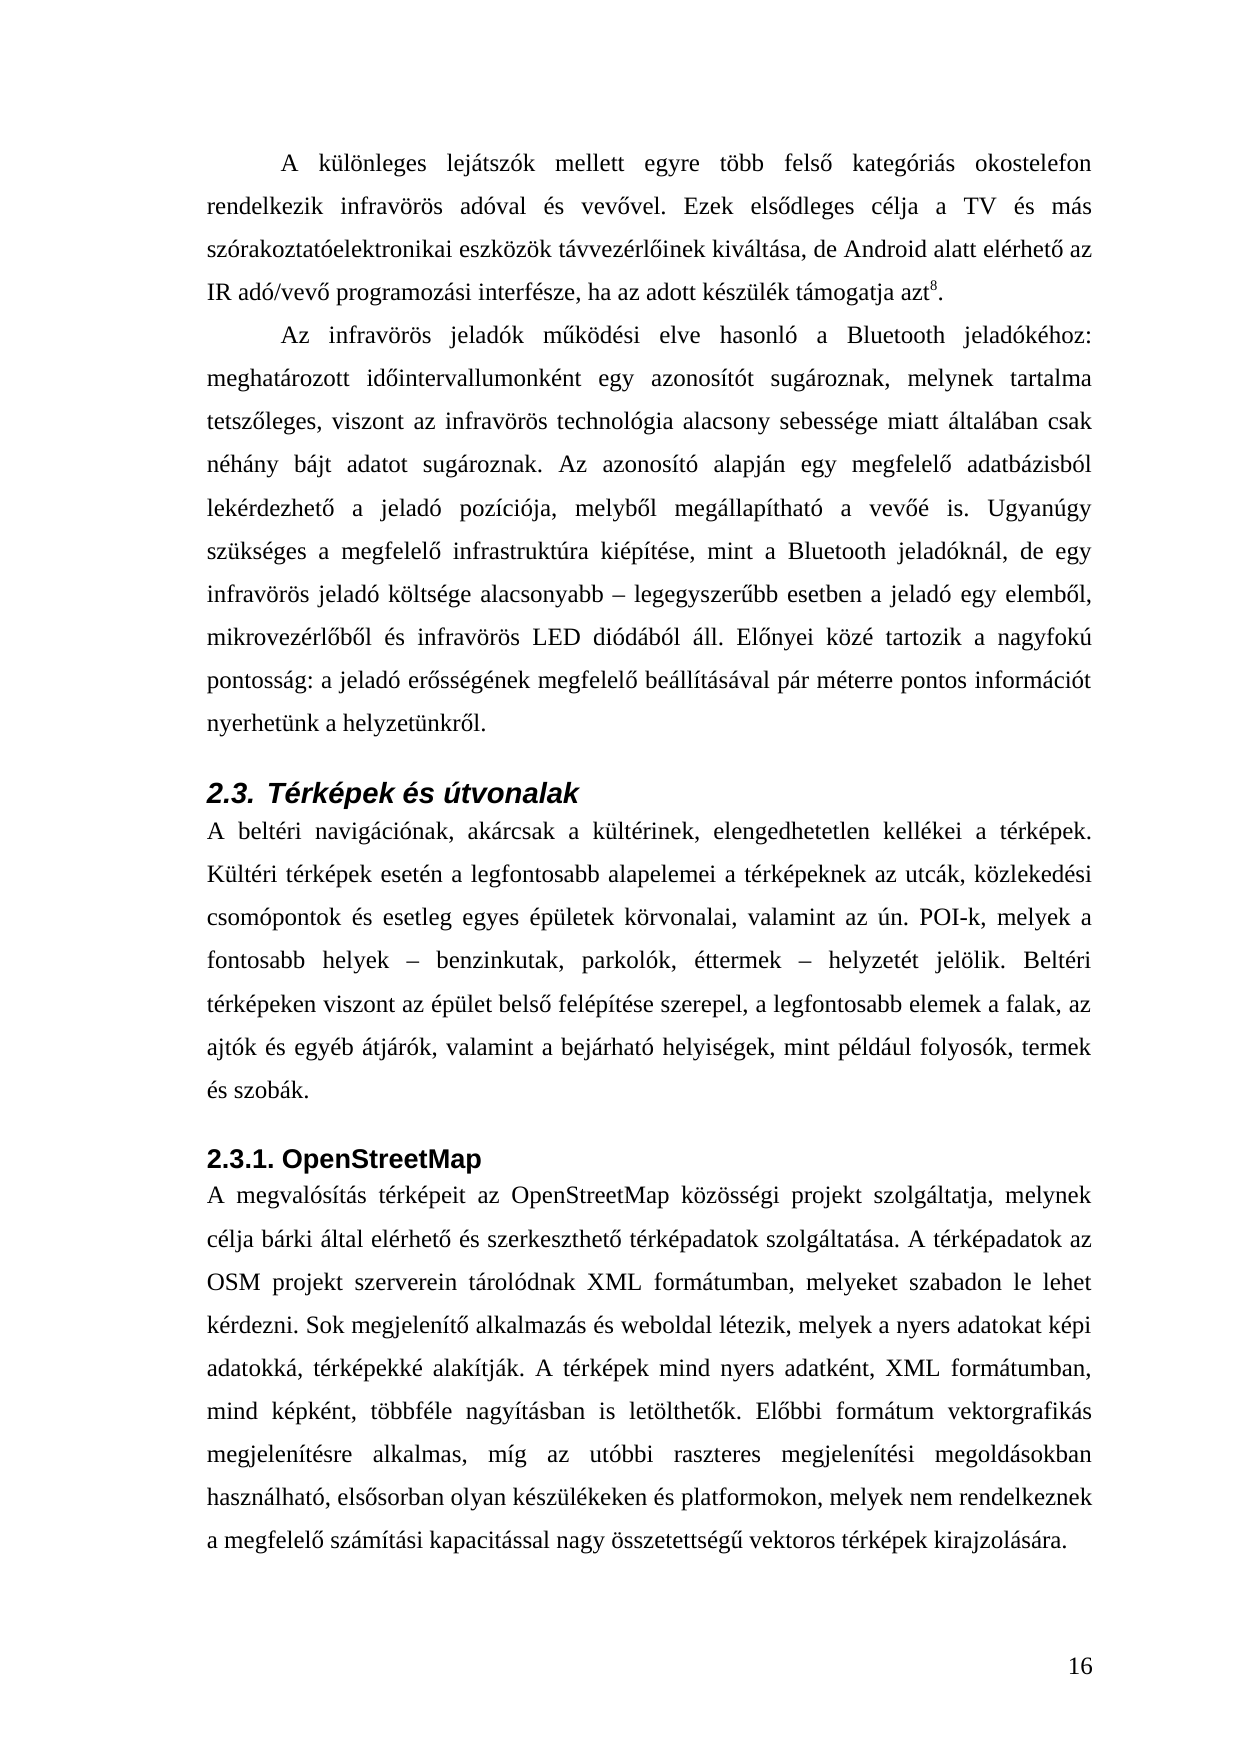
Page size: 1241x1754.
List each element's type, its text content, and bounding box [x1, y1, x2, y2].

text Az infravörös jeladók működési elve hasonló a Bluetooth jeladókéhoz: meghatározott időintervallumonként egy azonosítót sugároznak, melynek tartalma tetszőleges, viszont az infravörös technológia alacsony sebessége miatt általában csak néhány bájt adatot sugároznak. Az azonosító alapján egy megfelelő adatbázisból lekérdezhető a jeladó pozíciója, melyből megállapítható a vevőé is. Ugyanúgy szükséges a megfelelő infrastruktúra kiépítése, mint a Bluetooth jeladóknál, de egy infravörös jeladó költsége alacsonyabb – legegyszerűbb esetben a jeladó egy elemből, mikrovezérlőből és infravörös LED diódából áll. Előnyei közé tartozik a nagyfokú pontosság: a jeladó erősségének megfelelő beállításával pár méterre pontos információt nyerhetünk a helyzetünkről. [207, 320, 1093, 737]
text A különleges lejátszók mellett egyre több felső kategóriás okostelefon rendelkezik infravörös adóval és vevővel. Ezek elsődleges célja a TV és más szórakoztatóelektronikai eszközök távvezérlőinek kiváltása, de Android alatt elérhető az IR adó/vevő programozási interfésze, ha az adott készülék támogatja azt. [207, 148, 1093, 306]
text A beltéri navigációnak, akárcsak a kültérinek, elengedhetetlen kellékei a térképek. Kültéri térképek esetén a legfontosabb alapelemei a térképeknek az utcák, közlekedési csomópontok és esetleg egyes épületek körvonalai, valamint az ún. POI-k, melyek a fontosabb helyek – benzinkutak, parkolók, éttermek – helyzetét jelölik. Beltéri térképeken viszont az épület belső felépítése szerepel, a legfontosabb elemek a falak, az ajtók és egyéb átjárók, valamint a bejárható helyiségek, mint például folyosók, termek és szobák. [207, 816, 1093, 1104]
text A megvalósítás térképeit az OpenStreetMap közösségi projekt szolgáltatja, melynek célja bárki által elérhető és szerkeszthető térképadatok szolgáltatása. A térképadatok az OSM projekt szerverein tárolódnak XML formátumban, melyeket szabadon le lehet kérdezni. Sok megjelenítő alkalmazás és weboldal létezik, melyek a nyers adatokat képi adatokká, térképekké alakítják. A térképek mind nyers adatként, XML formátumban, mind képként, többféle nagyításban is letölthetők. Előbbi formátum vektorgrafikás megjelenítésre alkalmas, míg az utóbbi raszteres megjelenítési megoldásokban használható, elsősorban olyan készülékeken és platformokon, melyek nem rendelkeznek a megfelelő számítási kapacitással nagy összetettségű vektoros térképek kirajzolására. [207, 1181, 1093, 1554]
subtitle Térképek és útvonalak [207, 776, 1093, 810]
subtitle OpenStreetMap [207, 1143, 1093, 1174]
